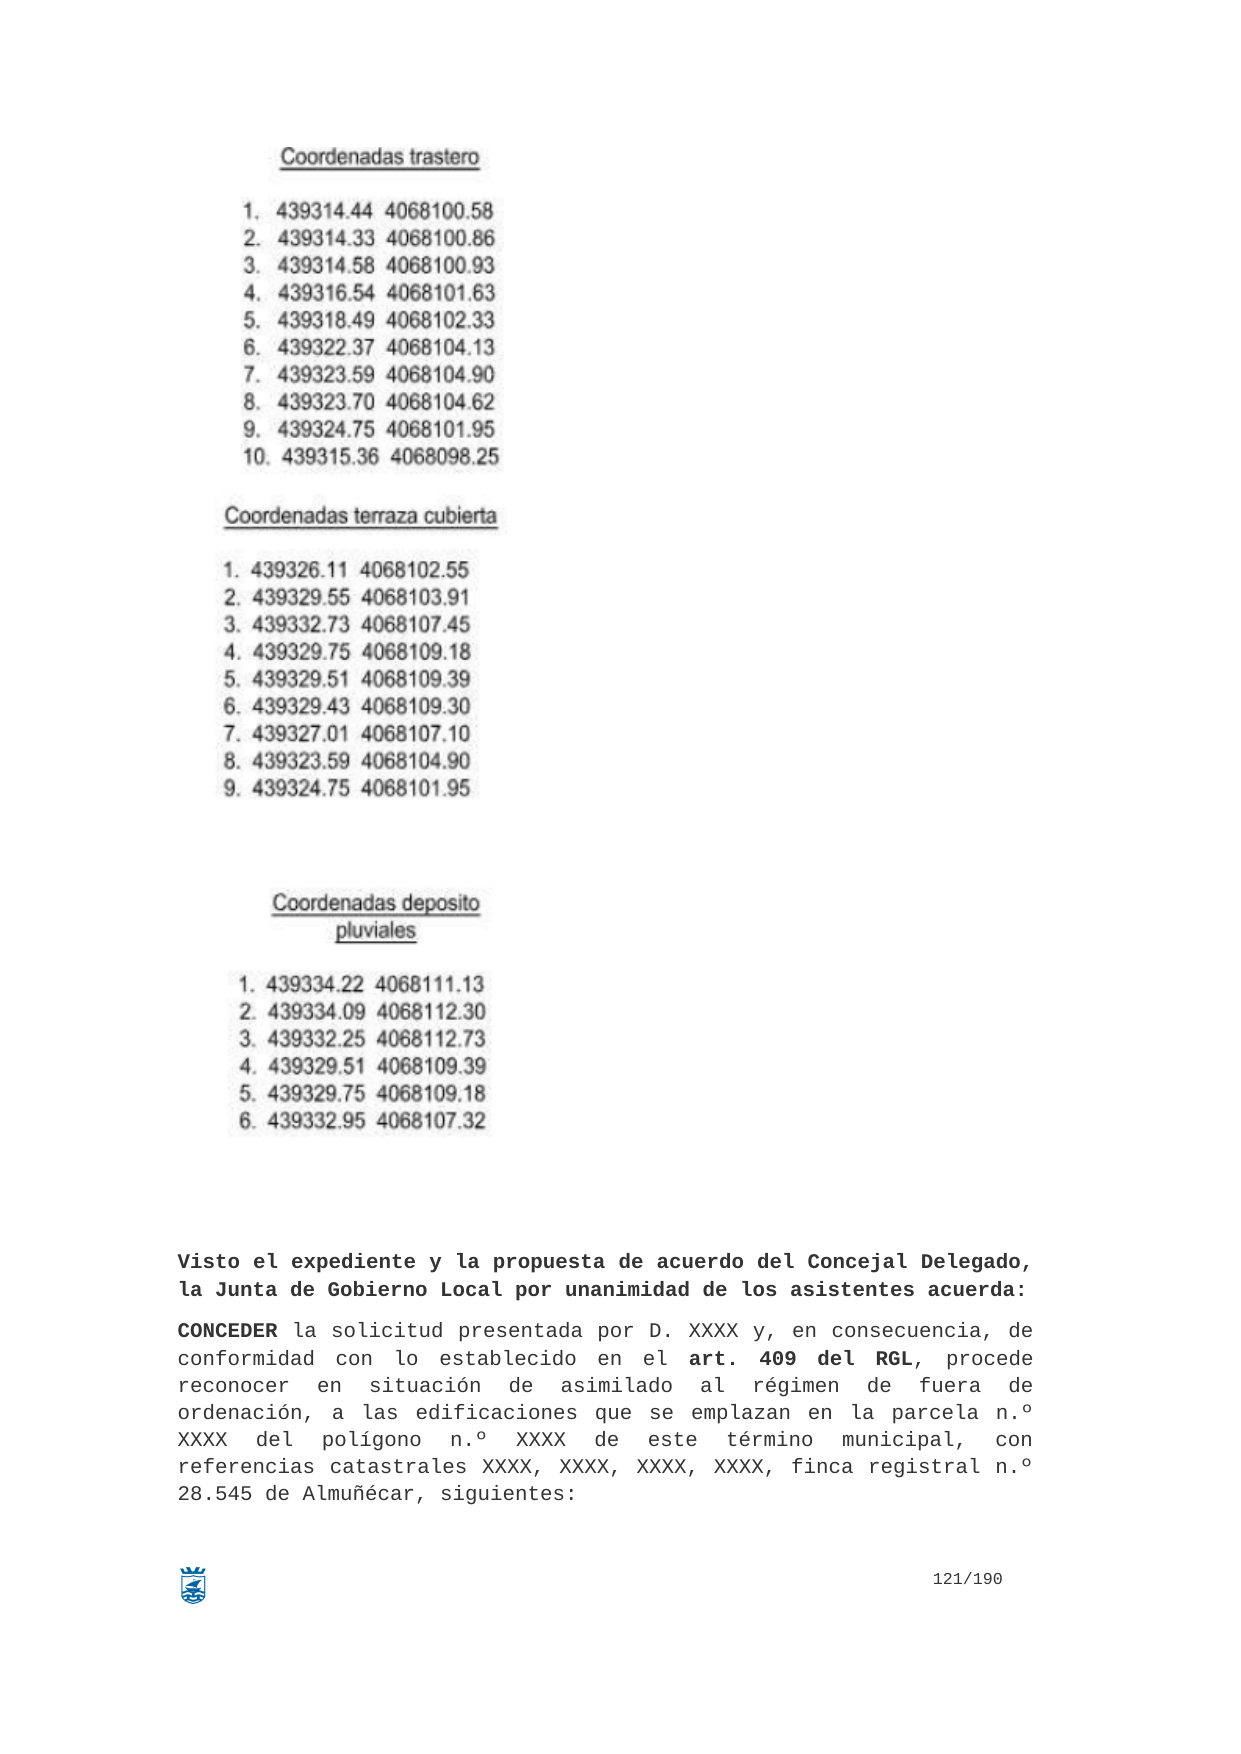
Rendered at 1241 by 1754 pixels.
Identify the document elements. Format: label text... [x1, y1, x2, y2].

picture [177, 147, 562, 1192]
picture [177, 1562, 208, 1607]
text CONCEDER la solicitud presentada por D. XXXX y, en consecuencia, de conformidad con lo establecido en el art. 409 del RGL, procede reconocer en situación de asimilado al régimen de fuera de ordenación, a las edificaciones que se emplazan en la parcela n.º XXXX del polígono n.º XXXX de este término municipal, con referencias catastrales XXXX, XXXX, XXXX, XXXX, finca registral n.º 28.545 de Almuñécar, siguientes: [177, 1320, 1033, 1507]
text Visto el expediente y la propuesta de acuerdo del Concejal Delegado, la Junta de Gobierno Local por unanimidad de los asistentes acuerda: [177, 1251, 1033, 1302]
